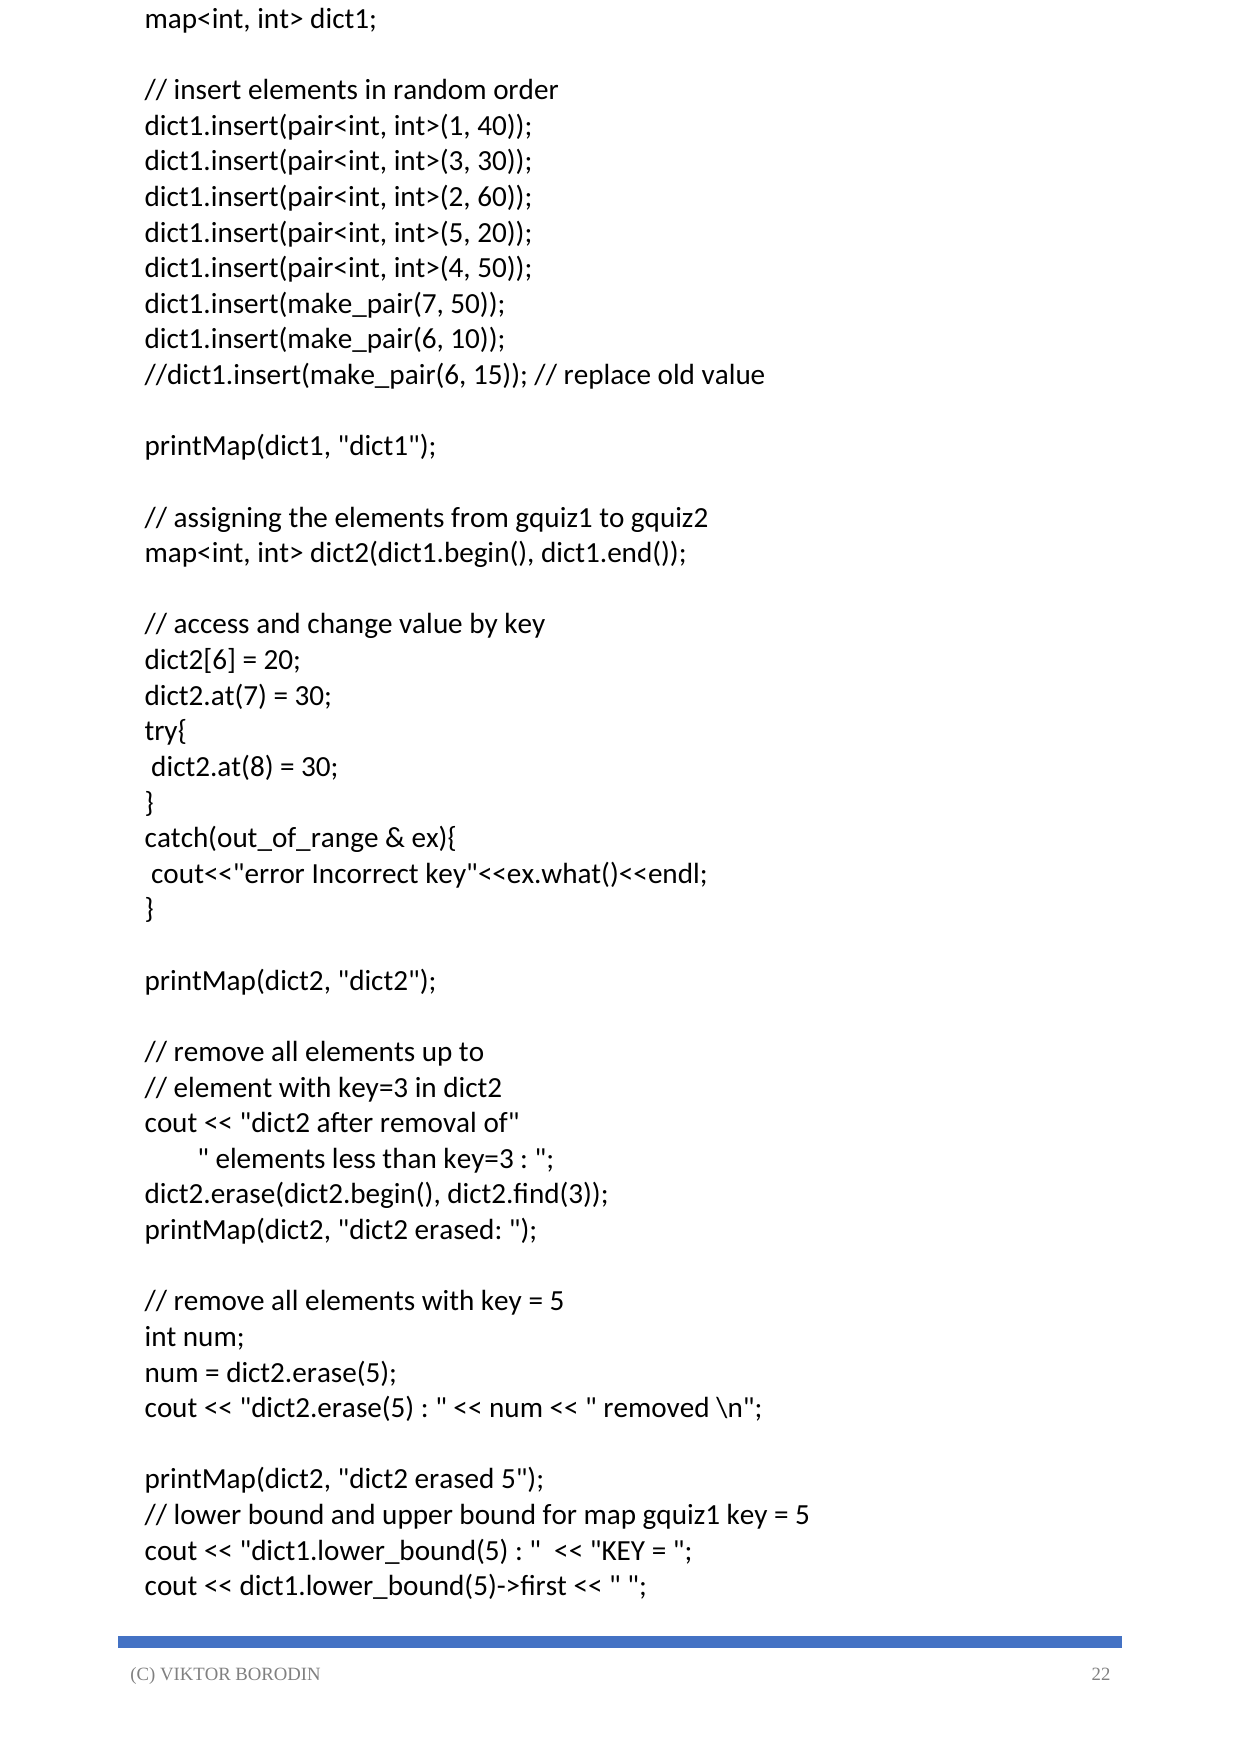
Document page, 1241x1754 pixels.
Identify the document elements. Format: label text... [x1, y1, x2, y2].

text dict1.insert(pair<int, int>(4, 50)); [118, 249, 1122, 285]
text dict1.insert(make_pair(6, 10)); [118, 321, 1122, 356]
text printMap(dict2, "dict2 erased: "); [118, 1211, 1122, 1247]
text } [118, 891, 1122, 926]
text cout << "dict2 after removal of" [118, 1104, 1122, 1140]
text dict1.insert(make_pair(7, 50)); [118, 285, 1122, 321]
text dict1.insert(pair<int, int>(5, 20)); [118, 214, 1122, 249]
text num = dict2.erase(5); [118, 1354, 1122, 1389]
text cout << dict1.lower_bound(5)->first << " "; [118, 1567, 1122, 1603]
text printMap(dict2, "dict2 erased 5"); [118, 1461, 1122, 1496]
text } [118, 784, 1122, 819]
text dict1.insert(pair<int, int>(3, 30)); [118, 142, 1122, 178]
text // lower bound and upper bound for map gquiz1 key = 5 [118, 1496, 1122, 1532]
text try{ [118, 712, 1122, 748]
text int num; [118, 1318, 1122, 1354]
text dict2.erase(dict2.begin(), dict2.find(3)); [118, 1176, 1122, 1211]
text map<int, int> dict2(dict1.begin(), dict1.end()); [118, 534, 1122, 570]
text // access and change value by key [118, 606, 1122, 641]
text // insert elements in random order [118, 71, 1122, 107]
text cout << "dict2.erase(5) : " << num << " removed \n"; [118, 1389, 1122, 1425]
text // element with key=3 in dict2 [118, 1069, 1122, 1104]
text printMap(dict1, "dict1"); [118, 427, 1122, 463]
text dict2.at(7) = 30; [118, 677, 1122, 712]
text cout<<"error Incorrect key"<<ex.what()<<endl; [118, 855, 1122, 891]
text // remove all elements up to [118, 1033, 1122, 1069]
text dict2[6] = 20; [118, 641, 1122, 677]
text " elements less than key=3 : "; [118, 1140, 1122, 1176]
text printMap(dict2, "dict2"); [118, 962, 1122, 997]
text dict1.insert(pair<int, int>(1, 40)); [118, 107, 1122, 142]
text // assigning the elements from gquiz1 to gquiz2 [118, 499, 1122, 534]
text cout << "dict1.lower_bound(5) : " << "KEY = "; [118, 1532, 1122, 1567]
text catch(out_of_range & ex){ [118, 819, 1122, 855]
text dict2.at(8) = 30; [118, 748, 1122, 784]
text map<int, int> dict1; [118, 0, 1122, 36]
text // remove all elements with key = 5 [118, 1282, 1122, 1318]
text //dict1.insert(make_pair(6, 15)); // replace old value [118, 356, 1122, 392]
text dict1.insert(pair<int, int>(2, 60)); [118, 178, 1122, 214]
